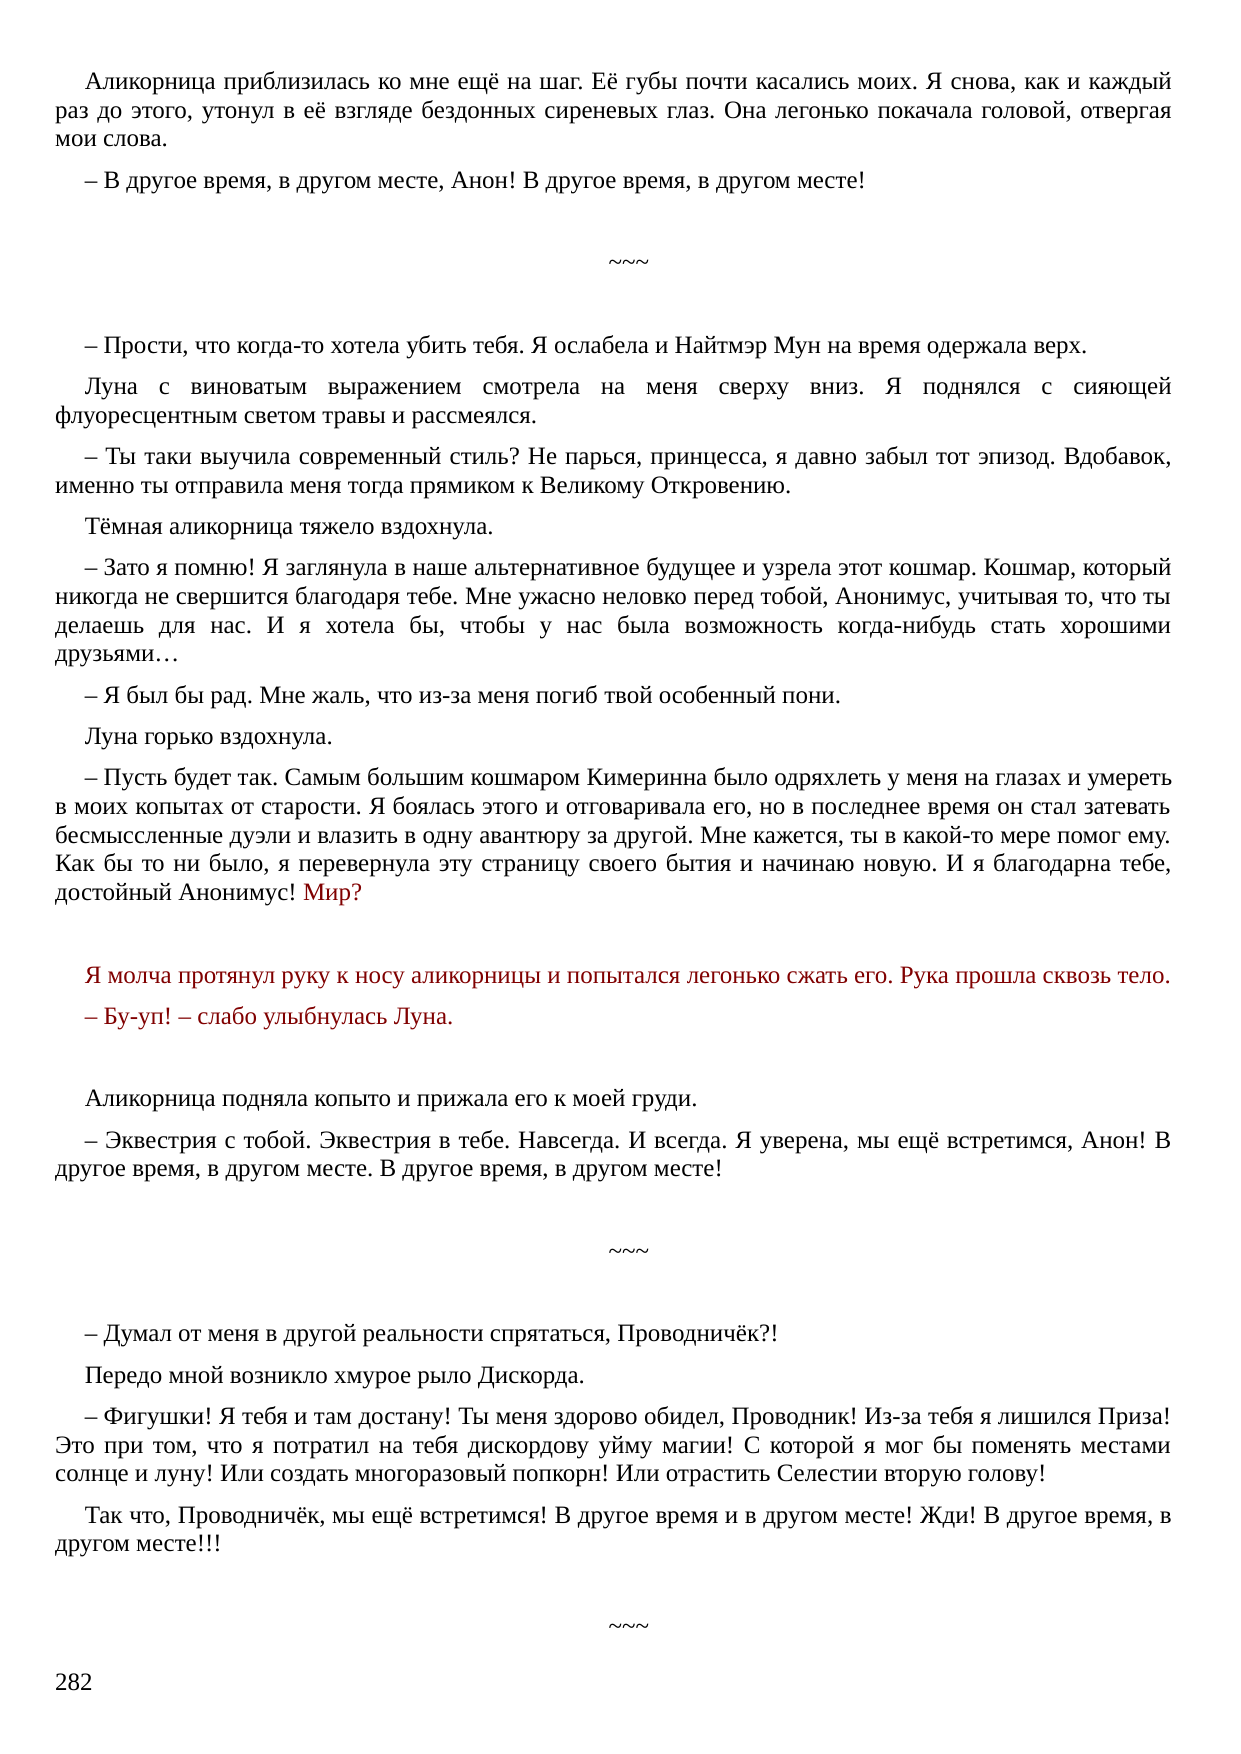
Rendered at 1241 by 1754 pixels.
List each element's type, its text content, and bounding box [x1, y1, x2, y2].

text ~~~ [55, 1236, 1173, 1265]
text Аликорница приблизилась ко мне ещё на шаг. Её губы почти касались моих. Я снова, как и каждый раз до этого, утонул в её взгляде бездонных сиреневых глаз. Она легонько покачала головой, отвергая мои слова. [55, 66, 1173, 152]
text – Думал от меня в другой реальности спрятаться, Проводничёк?! [55, 1318, 1173, 1347]
text ~~~ [55, 1611, 1173, 1640]
text Тёмная аликорница тяжело вздохнула. [55, 511, 1173, 540]
text – Ты таки выучила современный стиль? Не парься, принцесса, я давно забыл тот эпизод. Вдобавок, именно ты отправила меня тогда прямиком к Великому Откровению. [55, 441, 1173, 498]
text – Я был бы рад. Мне жаль, что из-за меня погиб твой особенный пони. [55, 680, 1173, 708]
text – Зато я помню! Я заглянула в наше альтернативное будущее и узрела этот кошмар. Кошмар, который никогда не свершится благодаря тебе. Мне ужасно неловко перед тобой, Анонимус, учитывая то, что ты делаешь для нас. И я хотела бы, чтобы у нас была возможность когда-нибудь стать хорошими друзьями… [55, 552, 1173, 667]
text – Пусть будет так. Самым большим кошмаром Кимеринна было одряхлеть у меня на глазах и умереть в моих копытах от старости. Я боялась этого и отговаривала его, но в последнее время он стал затевать бесмыссленные дуэли и влазить в одну авантюру за другой. Мне кажется, ты в какой-то мере помог ему. Как бы то ни было, я перевернула эту страницу своего бытия и начинаю новую. И я благодарна тебе, достойный Анонимус! Мир? [55, 762, 1173, 906]
text Я молча протянул руку к носу аликорницы и попытался легонько сжать его. Рука прошла сквозь тело. [55, 960, 1173, 988]
text Так что, Проводничёк, мы ещё встретимся! В другое время и в другом месте! Жди! В другое время, в другом месте!!! [55, 1500, 1173, 1557]
text Аликорница подняла копыто и прижала его к моей груди. [55, 1083, 1173, 1112]
text – В другое время, в другом месте, Анон! В другое время, в другом месте! [55, 165, 1173, 193]
text ~~~ [55, 247, 1173, 276]
text Передо мной возникло хмурое рыло Дискорда. [55, 1360, 1173, 1388]
text – Бу-уп! – слабо улыбнулась Луна. [55, 1001, 1173, 1030]
text Луна горько вздохнула. [55, 721, 1173, 750]
text – Прости, что когда-то хотела убить тебя. Я ослабела и Найтмэр Мун на время одержала верх. [55, 330, 1173, 358]
text – Фигушки! Я тебя и там достану! Ты меня здорово обидел, Проводник! Из-за тебя я лишился Приза! Это при том, что я потратил на тебя дискордову уйму магии! С которой я мог бы поменять местами солнце и луну! Или создать многоразовый попкорн! Или отрастить Селестии вторую голову! [55, 1401, 1173, 1487]
text Луна с виноватым выражением смотрела на меня сверху вниз. Я поднялся с сияющей флуоресцентным светом травы и рассмеялся. [55, 371, 1173, 428]
text – Эквестрия с тобой. Эквестрия в тебе. Навсегда. И всегда. Я уверена, мы ещё встретимся, Анон! В другое время, в другом месте. В другое время, в другом месте! [55, 1125, 1173, 1182]
